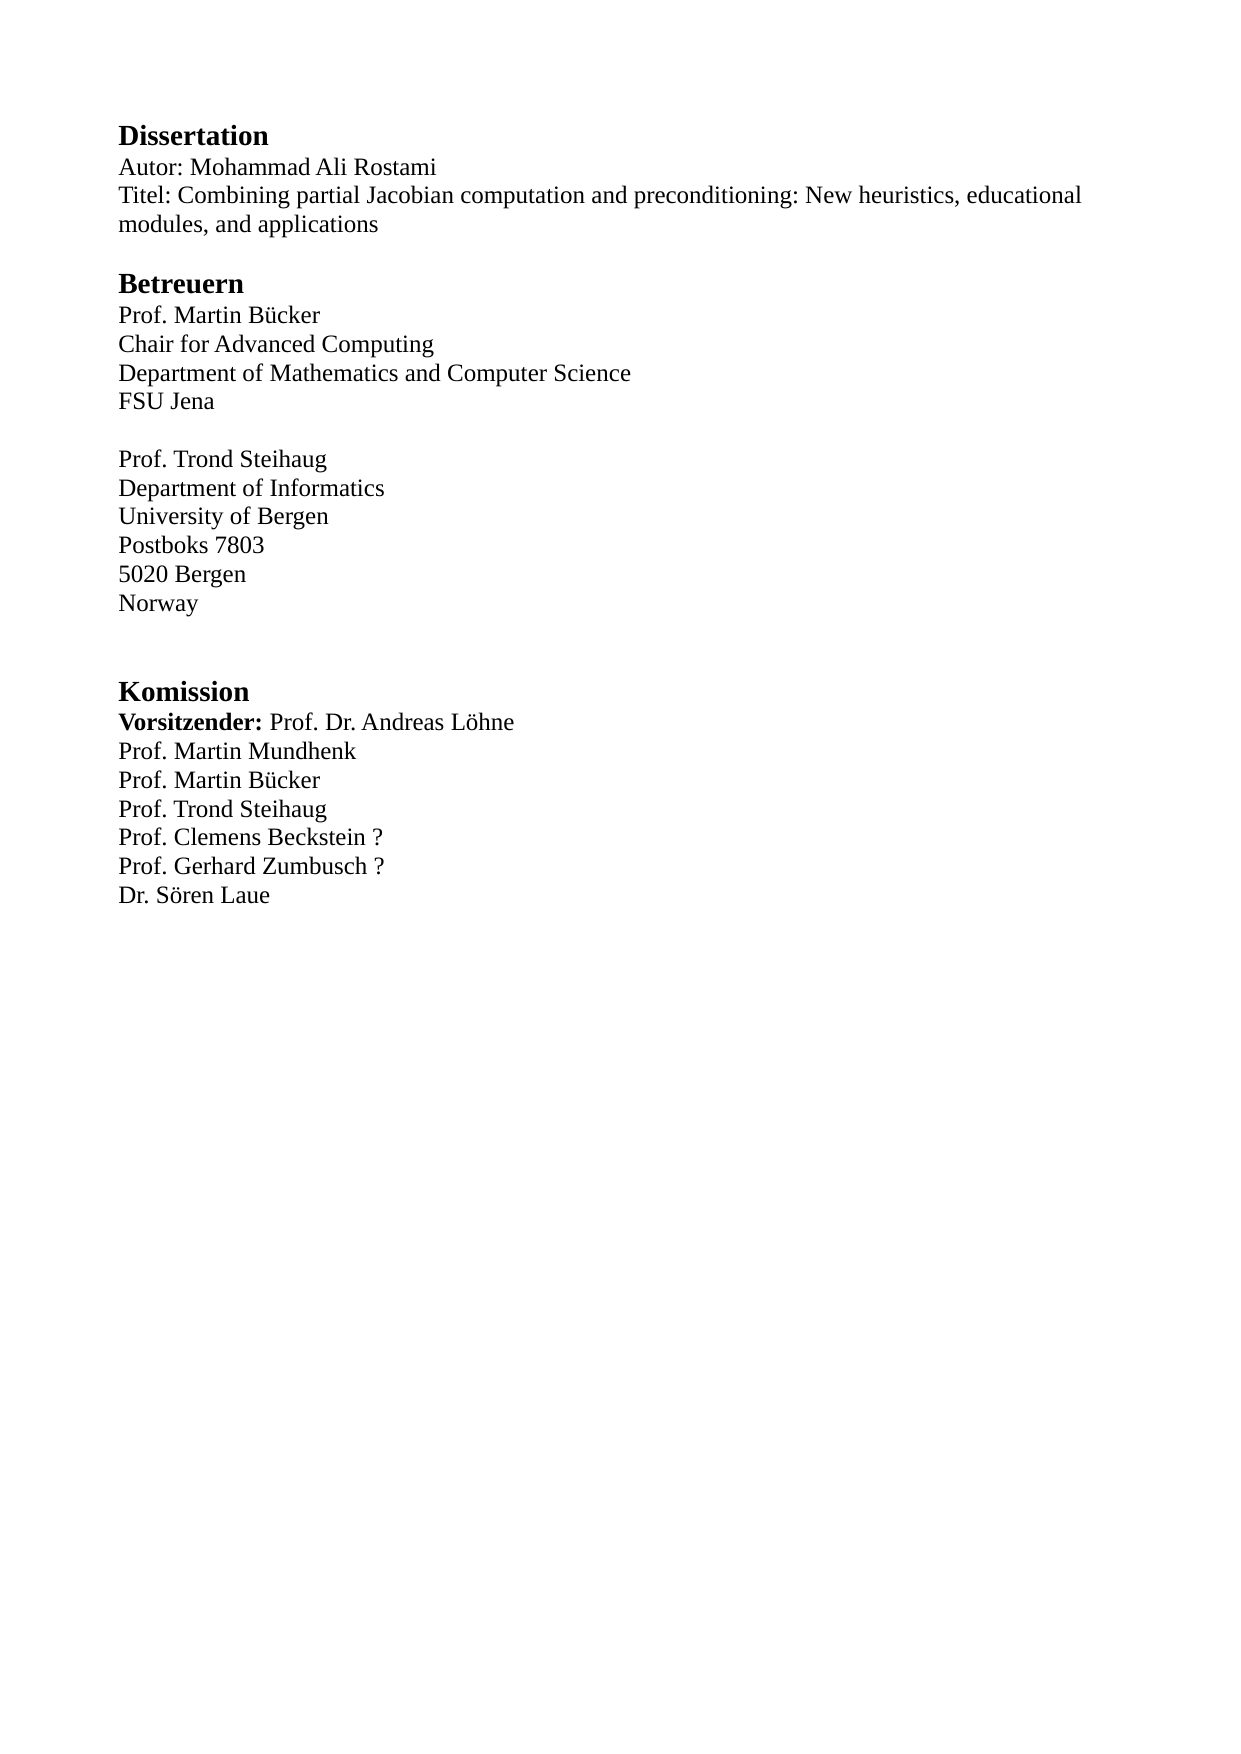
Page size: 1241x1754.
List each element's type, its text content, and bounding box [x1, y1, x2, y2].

text Dissertation [118, 118, 1122, 152]
text Dr. Sören Laue [118, 880, 1122, 909]
text University of Bergen [118, 501, 1122, 530]
text Prof. Martin Bücker [118, 765, 1122, 794]
text Titel: Combining partial Jacobian computation and preconditioning: New heuristics, educational modules, and applications [118, 180, 1122, 238]
text Prof. Martin Mundhenk [118, 736, 1122, 765]
text Department of Mathematics and Computer Science [118, 358, 1122, 386]
text Vorsitzender: Prof. Dr. Andreas Löhne [118, 707, 1122, 736]
text 5020 Bergen [118, 559, 1122, 588]
text Postboks 7803 [118, 530, 1122, 559]
text Department of Informatics [118, 473, 1122, 501]
text Betreuern [118, 267, 1122, 300]
text Norway [118, 588, 1122, 616]
text Prof. Trond Steihaug [118, 794, 1122, 822]
text Prof. Gerhard Zumbusch ? [118, 851, 1122, 880]
text FSU Jena [118, 386, 1122, 415]
text Chair for Advanced Computing [118, 329, 1122, 358]
text Prof. Clemens Beckstein ? [118, 822, 1122, 851]
text Prof. Trond Steihaug [118, 444, 1122, 473]
text Komission [118, 674, 1122, 707]
text Autor: Mohammad Ali Rostami [118, 152, 1122, 180]
text Prof. Martin Bücker [118, 300, 1122, 329]
